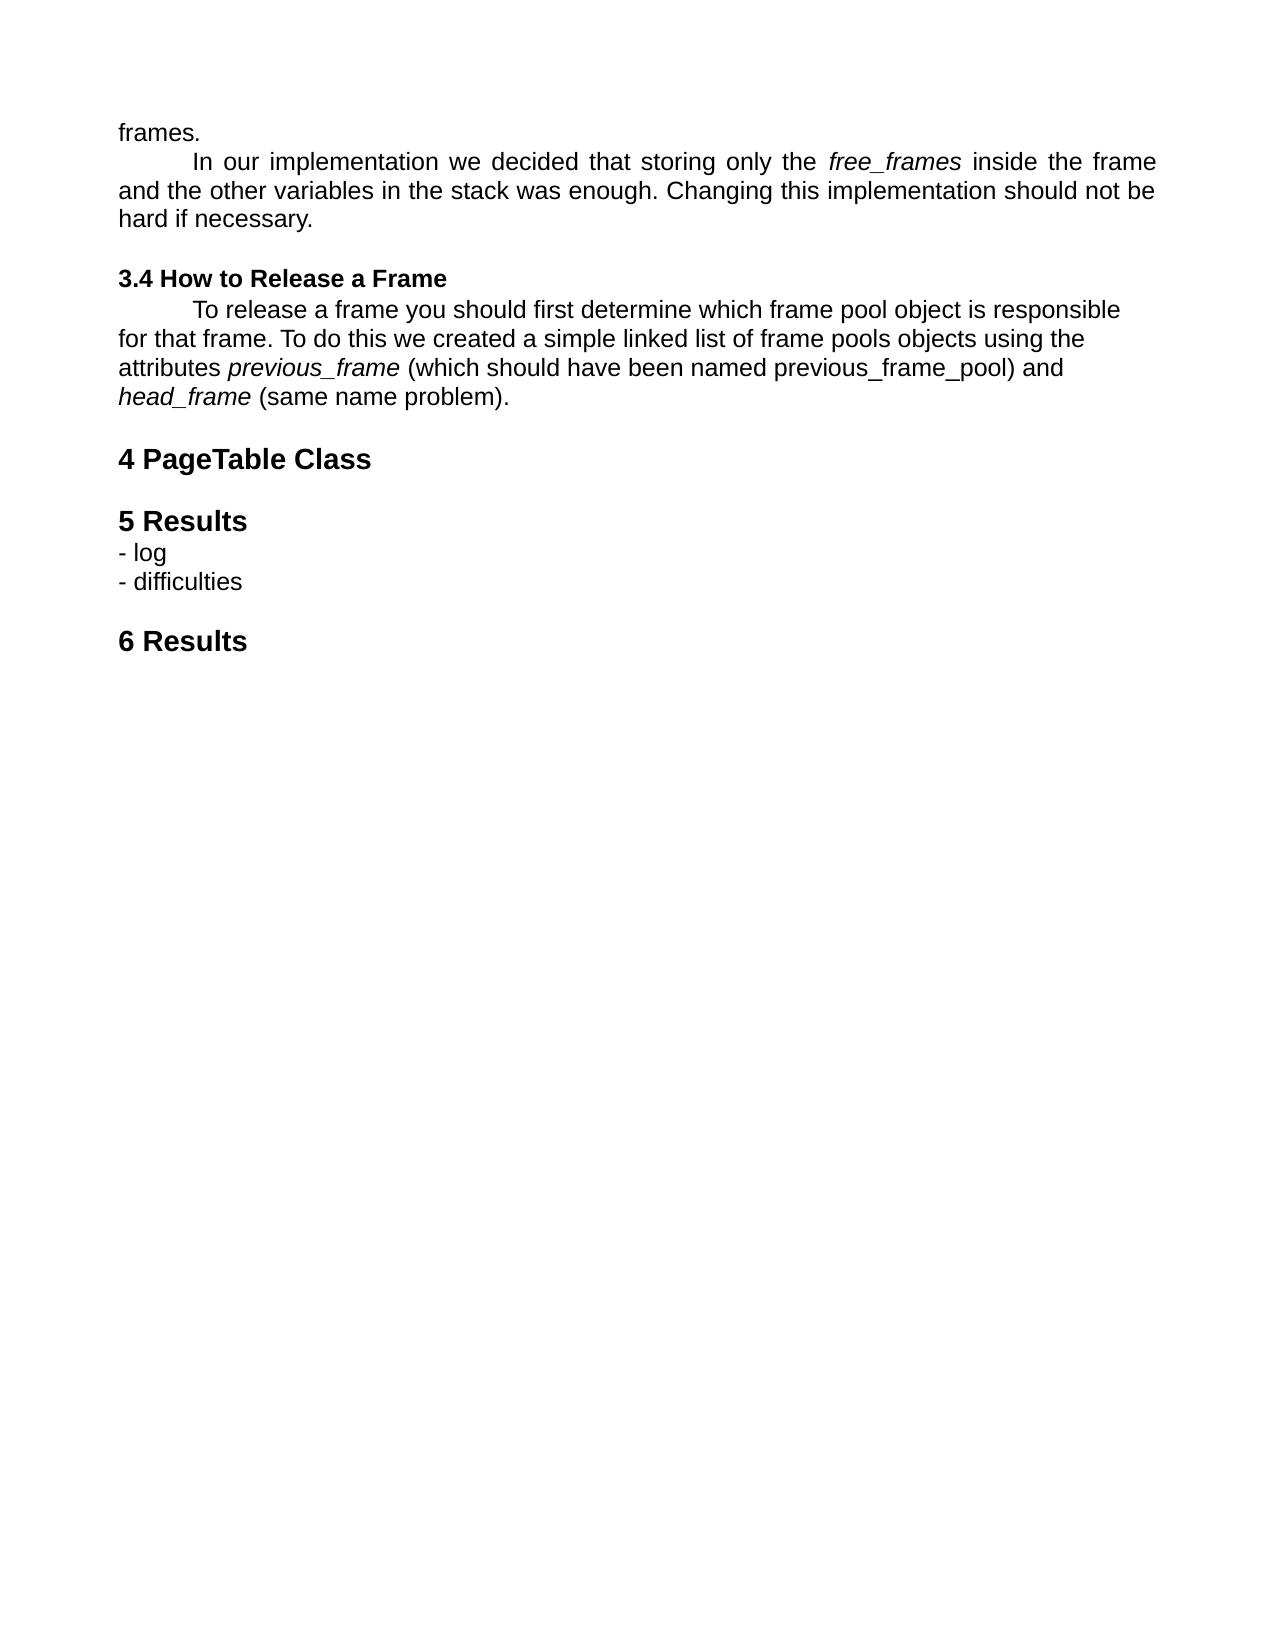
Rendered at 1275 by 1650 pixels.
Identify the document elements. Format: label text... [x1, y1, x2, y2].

text - log [118, 538, 1157, 566]
text 5 Results [118, 504, 1157, 538]
text 3.4 How to Release a Frame [118, 264, 1157, 293]
text 6 Results [118, 624, 1157, 657]
text 4 PageTable Class [118, 442, 1157, 475]
text - difficulties [118, 566, 1157, 595]
text In our implementation we decided that storing only the free_frames inside the frame and the other variables in the stack was enough. Changing this implementation should not be hard if necessary. [118, 147, 1157, 233]
text frames. [118, 118, 1157, 147]
text To release a frame you should first determine which frame pool object is responsible for that frame. To do this we created a simple linked list of frame pools objects using the attributes previous_frame (which should have been named previous_frame_pool) and head_frame (same name problem). [118, 293, 1157, 411]
